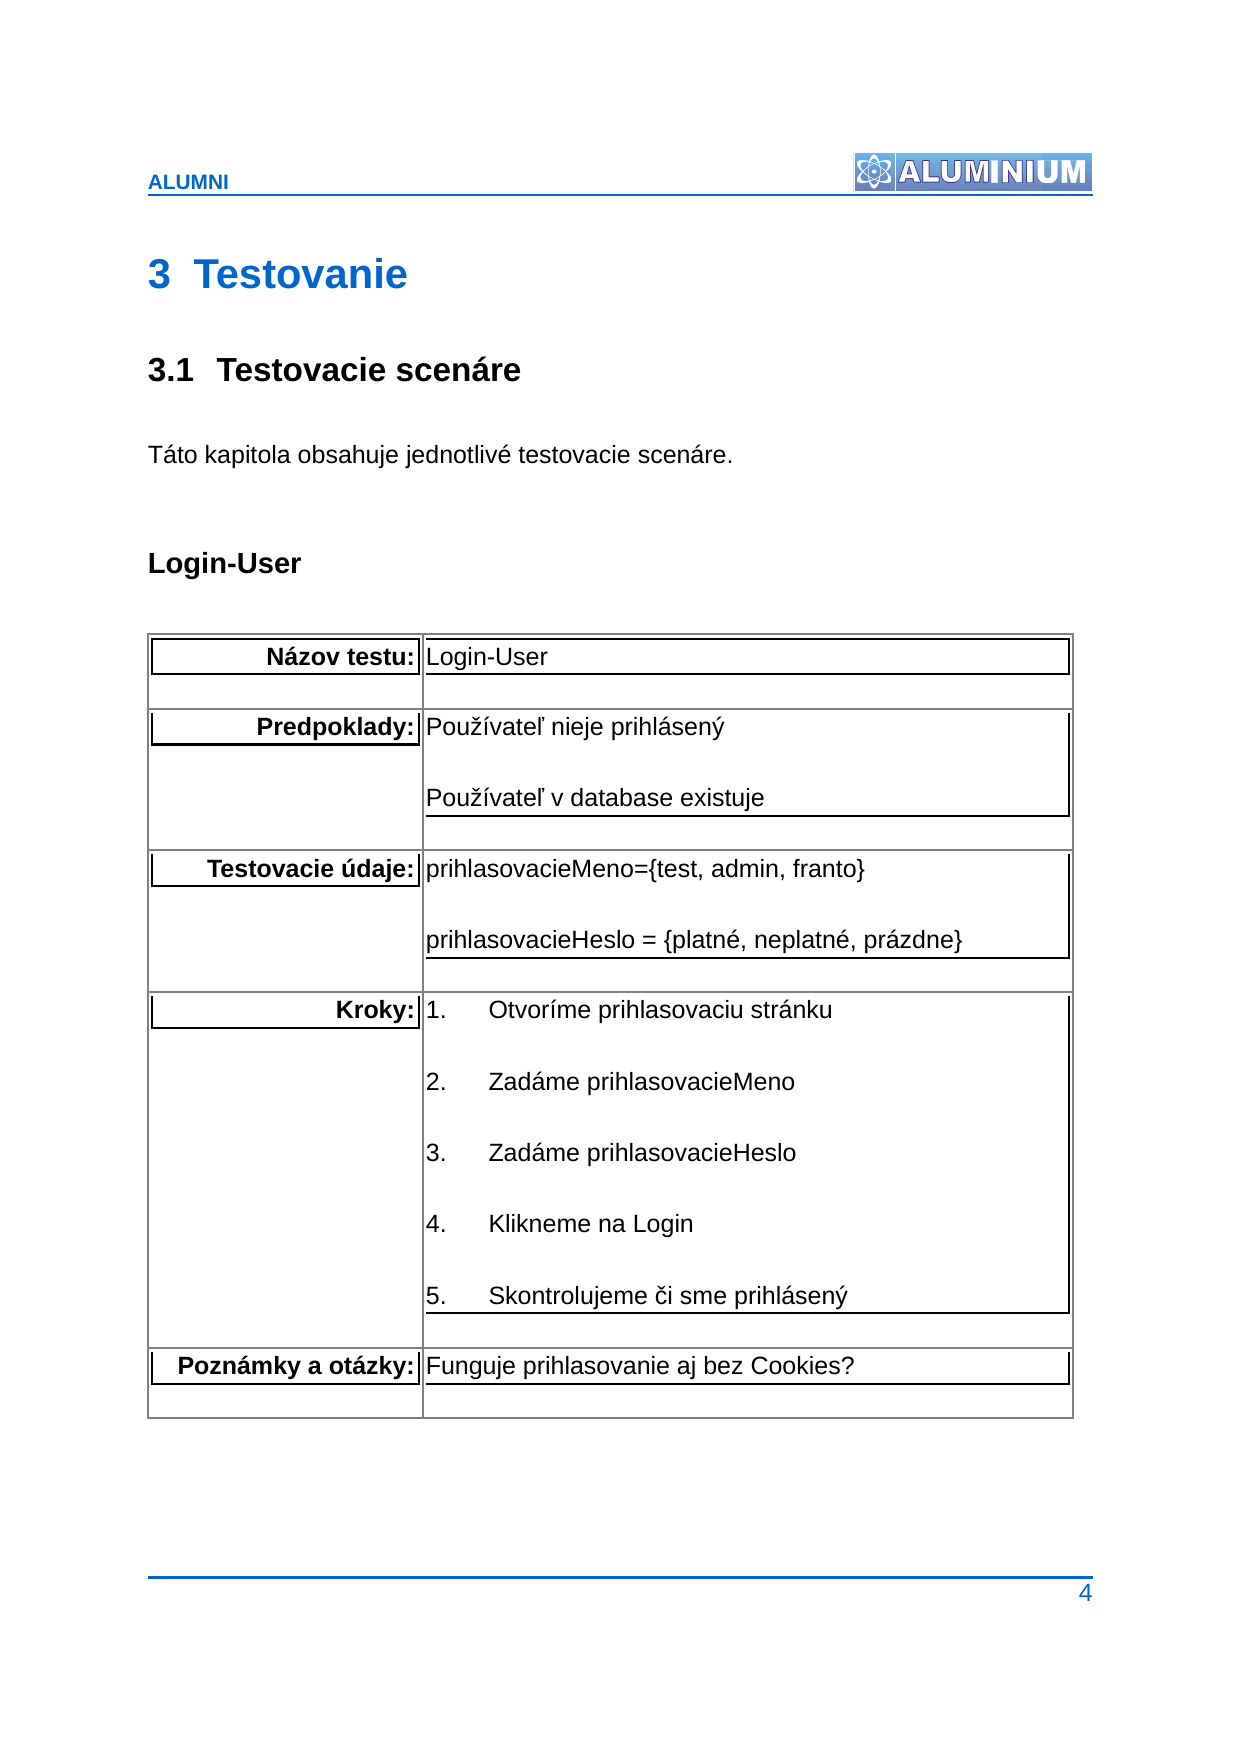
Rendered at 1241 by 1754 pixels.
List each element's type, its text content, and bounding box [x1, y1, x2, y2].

table_cell prihlasovacieMeno={test, admin, franto} prihlasovacieHeslo = {platné, neplatné, prázdne} [424, 851, 1072, 991]
table_cell Predpoklady: [149, 710, 422, 849]
table_cell 1. Otvoríme prihlasovaciu stránku 2. Zadáme prihlasovacieMeno 3. Zadáme prihlasovacieHeslo 4. Klikneme na Login 5. Skontrolujeme či sme prihlásený [424, 993, 1072, 1347]
table_header Názov testu: [149, 635, 422, 708]
table_cell Poznámky a otázky: [149, 1349, 422, 1417]
table_cell Funguje prihlasovanie aj bez Cookies? [424, 1349, 1072, 1417]
subtitle Testovacie scenáre [148, 351, 1093, 388]
subtitle Login-User [148, 547, 1093, 579]
subtitle Testovanie [148, 250, 1093, 297]
table_cell Testovacie údaje: [149, 851, 422, 991]
table_cell Kroky: [149, 993, 422, 1347]
text Táto kapitola obsahuje jednotlivé testovacie scenáre. [148, 441, 1093, 469]
table_cell Používateľ nieje prihlásený Používateľ v database existuje [424, 710, 1072, 849]
table_header Login-User [424, 635, 1072, 708]
